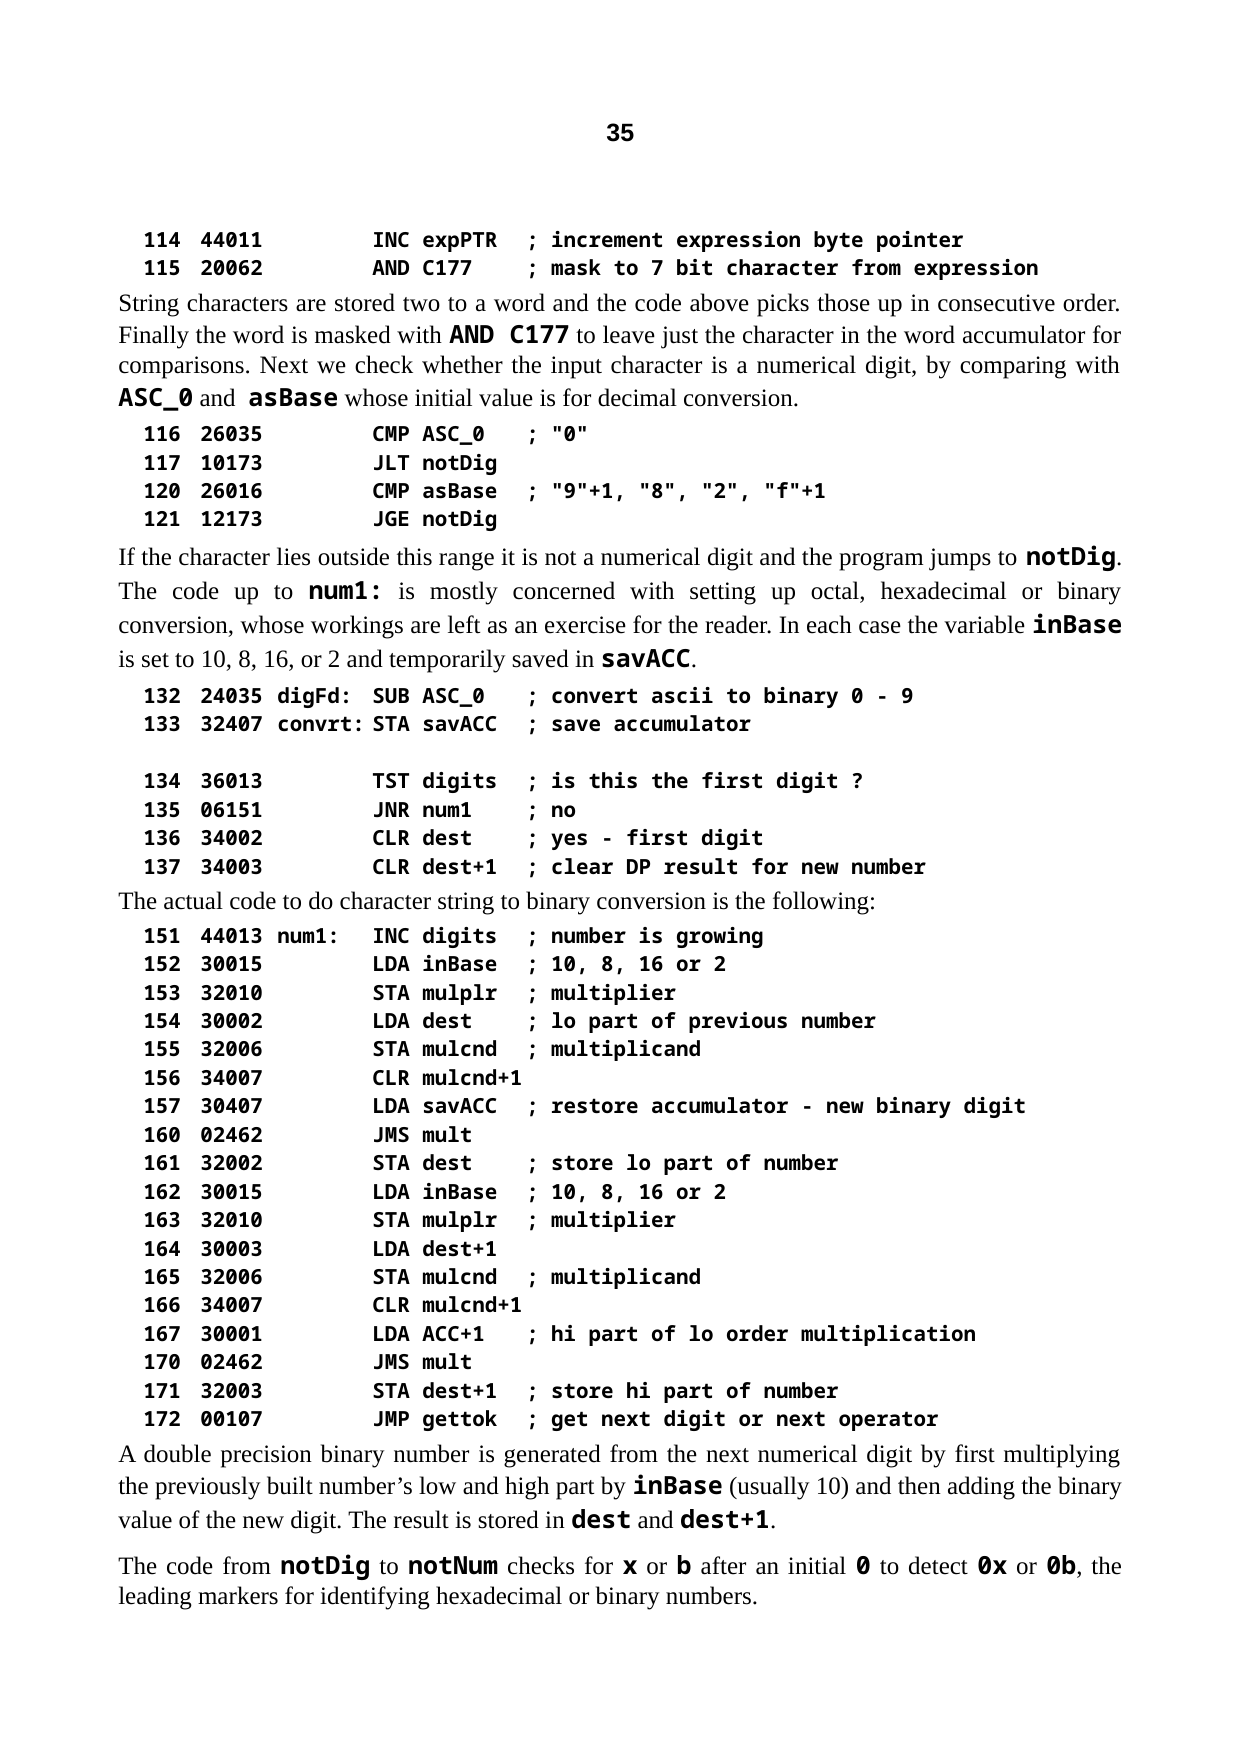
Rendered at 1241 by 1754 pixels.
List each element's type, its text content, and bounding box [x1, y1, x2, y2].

text 164 30003 LDA dest+1 [118, 1234, 1122, 1262]
text 157 30407 LDA savACC ; restore accumulator - new binary digit [118, 1091, 1122, 1120]
text 151 44013 num1: INC digits ; number is growing [118, 921, 1122, 949]
text 152 30015 LDA inBase ; 10, 8, 16 or 2 [118, 949, 1122, 978]
text 156 34007 CLR mulcnd+1 [118, 1063, 1122, 1091]
text 166 34007 CLR mulcnd+1 [118, 1291, 1122, 1319]
text 170 02462 JMS mult [118, 1347, 1122, 1376]
text 134 36013 TST digits ; is this the first digit ? [118, 766, 1122, 795]
text 135 06151 JNR num1 ; no [118, 795, 1122, 823]
text 116 26035 CMP ASC_0 ; "0" [118, 419, 1122, 448]
text 114 44011 INC expPTR ; increment expression byte pointer [118, 225, 1122, 253]
text 171 32003 STA dest+1 ; store hi part of number [118, 1376, 1122, 1404]
text 121 12173 JGE notDig [118, 504, 1122, 533]
text 162 30015 LDA inBase ; 10, 8, 16 or 2 [118, 1177, 1122, 1205]
text 132 24035 digFd: SUB ASC_0 ; convert ascii to binary 0 - 9 [118, 681, 1122, 709]
text 163 32010 STA mulplr ; multiplier [118, 1205, 1122, 1234]
text 137 34003 CLR dest+1 ; clear DP result for new number [118, 852, 1122, 880]
text 172 00107 JMP gettok ; get next digit or next operator [118, 1404, 1122, 1433]
text 136 34002 CLR dest ; yes - first digit [118, 823, 1122, 852]
text String characters are stored two to a word and the code above picks those up in consecutive order. Finally the word is masked with AND C177 to leave just the character in the word accumulator for comparisons. Next we check whether the input character is a numerical digit, by comparing with ASC_0 and asBase whose initial value is for decimal conversion. [118, 288, 1122, 413]
text 117 10173 JLT notDig [118, 448, 1122, 476]
text 165 32006 STA mulcnd ; multiplicand [118, 1262, 1122, 1291]
text 155 32006 STA mulcnd ; multiplicand [118, 1034, 1122, 1063]
text The actual code to do character string to binary conversion is the following: [118, 886, 1122, 915]
text 160 02462 JMS mult [118, 1120, 1122, 1148]
text 154 30002 LDA dest ; lo part of previous number [118, 1006, 1122, 1034]
text 120 26016 CMP asBase ; "9"+1, "8", "2", "f"+1 [118, 476, 1122, 504]
text A double precision binary number is generated from the next numerical digit by first multiplying the previously built number’s low and high part by inBase (usually 10) and then adding the binary value of the new digit. The result is stored in dest and dest+1. [118, 1439, 1122, 1536]
text The code from notDig to notNum checks for x or b after an initial 0 to detect 0x or 0b, the leading markers for identifying hexadecimal or binary numbers. [118, 1547, 1122, 1610]
text 161 32002 STA dest ; store lo part of number [118, 1148, 1122, 1177]
text 133 32407 convrt: STA savACC ; save accumulator [118, 709, 1122, 738]
text If the character lies outside this range it is not a numerical digit and the program jumps to notDig. The code up to num1: is mostly concerned with setting up octal, hexadecimal or binary conversion, whose workings are left as an exercise for the reader. In each case the variable inBase is set to 10, 8, 16, or 2 and temporarily saved in savACC. [118, 539, 1122, 675]
text 167 30001 LDA ACC+1 ; hi part of lo order multiplication [118, 1319, 1122, 1347]
text 153 32010 STA mulplr ; multiplier [118, 978, 1122, 1006]
text 115 20062 AND C177 ; mask to 7 bit character from expression [118, 253, 1122, 282]
